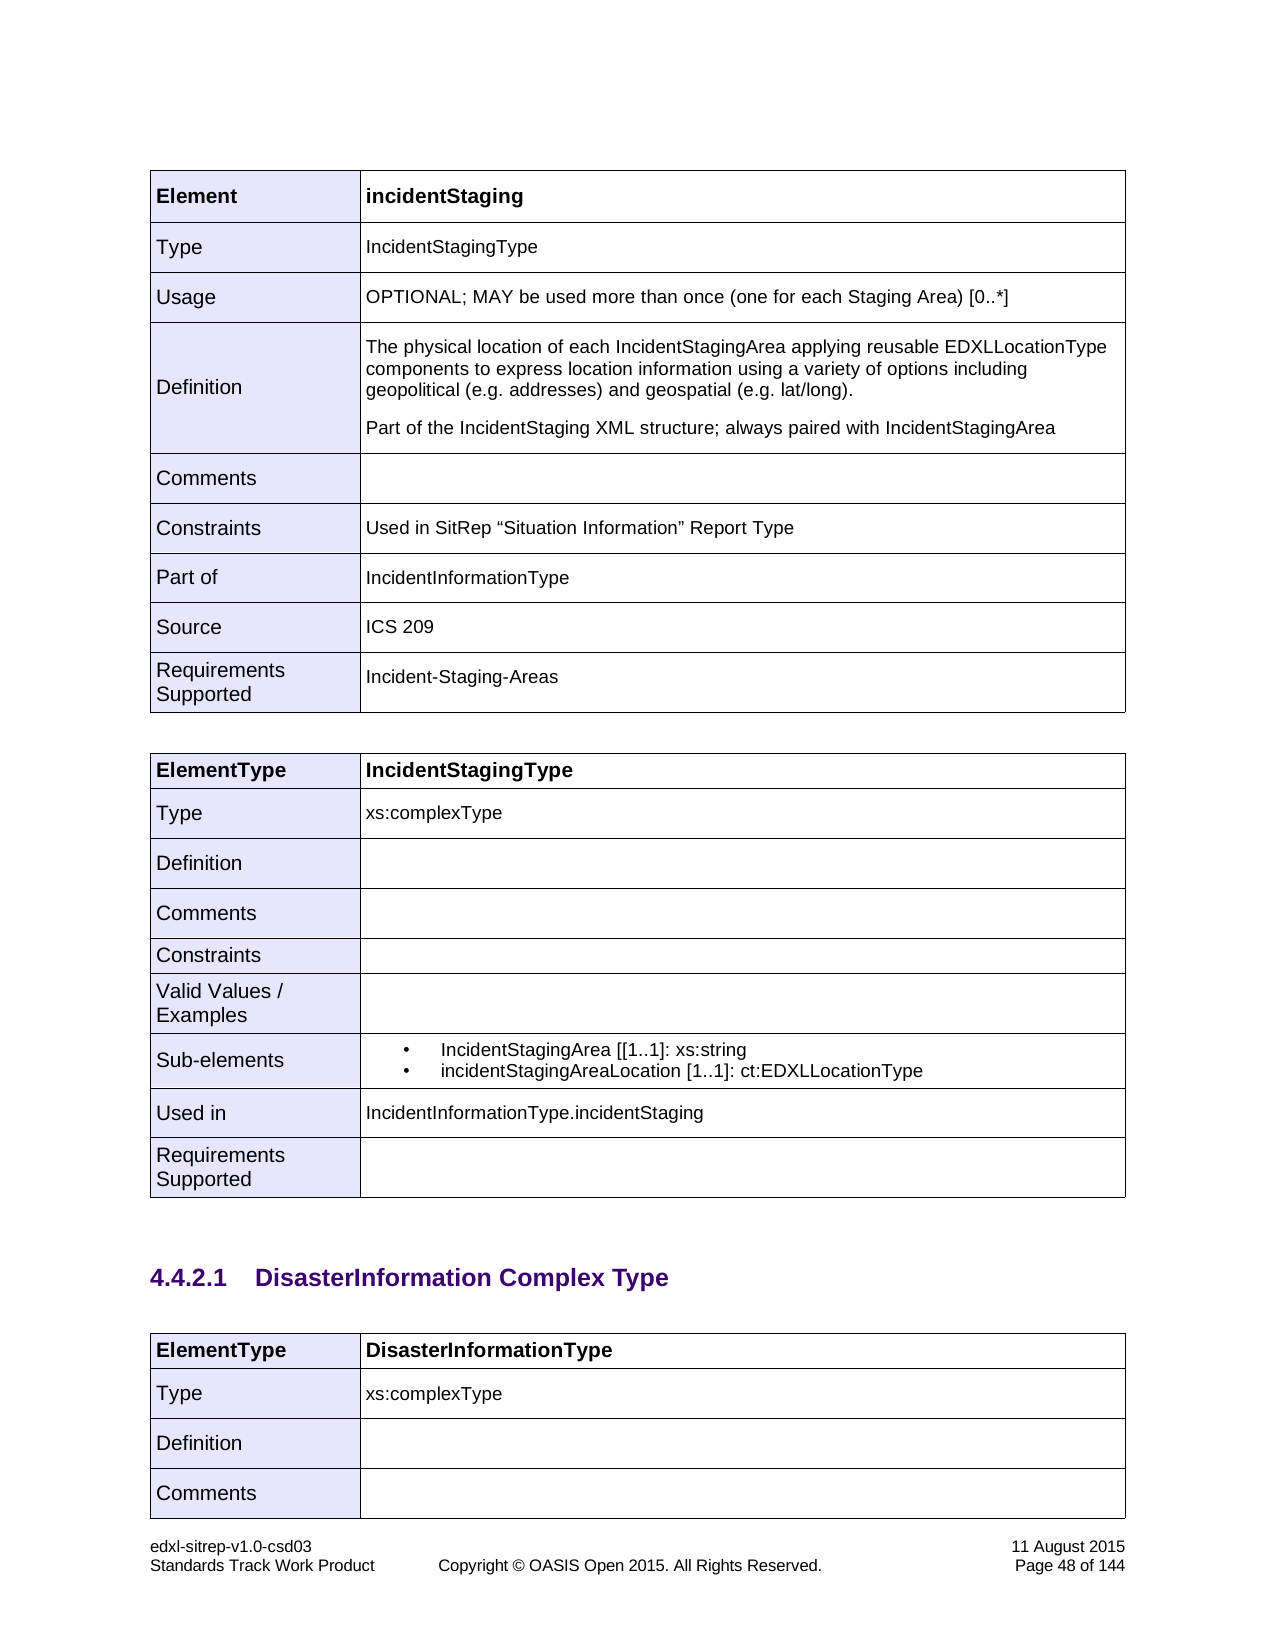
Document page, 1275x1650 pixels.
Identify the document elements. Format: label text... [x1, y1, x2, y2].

table_cell Used in SitRep “Situation Information” Report Type [361, 504, 1125, 552]
table_cell OPTIONAL; MAY be used more than once (one for each Staging Area) [0..*] [361, 273, 1125, 322]
table_cell [361, 1469, 1125, 1518]
table_cell Type [151, 789, 360, 838]
table_cell The physical location of each IncidentStagingArea applying reusable EDXLLocationType components to express location information using a variety of options including geopolitical (e.g. addresses) and geospatial (e.g. lat/long). Part of the IncidentStaging XML structure; always paired with IncidentStagingArea [361, 323, 1125, 453]
table_cell Type [151, 223, 360, 272]
table_cell Sub-elements [151, 1034, 360, 1087]
table_cell Type [151, 1369, 360, 1418]
table_cell [361, 889, 1125, 937]
table_cell Comments [151, 1469, 360, 1518]
table_cell [361, 1138, 1125, 1197]
table_cell Part of [151, 554, 360, 602]
table_cell [361, 454, 1125, 503]
table_header DisasterInformationType [361, 1334, 1125, 1368]
table_cell Requirements Supported [151, 1138, 360, 1197]
table_header IncidentStagingType [361, 754, 1125, 788]
table_header Element [151, 171, 360, 222]
table_cell Requirements Supported [151, 653, 360, 712]
table_cell [361, 839, 1125, 888]
table_cell xs:complexType [361, 1369, 1125, 1418]
table_cell ICS 209 [361, 603, 1125, 652]
table_cell xs:complexType [361, 789, 1125, 838]
subtitle DisasterInformation Complex Type [150, 1263, 1125, 1292]
table_cell Source [151, 603, 360, 652]
table_cell Valid Values / Examples [151, 974, 360, 1033]
table_cell IncidentInformationType [361, 554, 1125, 602]
table_cell Usage [151, 273, 360, 322]
table_cell [361, 1419, 1125, 1468]
table_cell Comments [151, 454, 360, 503]
table_cell IncidentStagingArea [[1..1]: xs:string incidentStagingAreaLocation [1..1]: ct:EDXLLocationType [361, 1034, 1125, 1087]
table_cell Incident-Staging-Areas [361, 653, 1125, 712]
table_cell Constraints [151, 939, 360, 973]
table_cell [361, 974, 1125, 1033]
table_header incidentStaging [361, 171, 1125, 222]
table_header ElementType [151, 1334, 360, 1368]
table_header ElementType [151, 754, 360, 788]
table_cell Definition [151, 323, 360, 453]
table_cell Definition [151, 839, 360, 888]
table_cell Definition [151, 1419, 360, 1468]
table_cell Constraints [151, 504, 360, 552]
table_cell [361, 939, 1125, 973]
table_cell Comments [151, 889, 360, 937]
table_cell IncidentInformationType.incidentStaging [361, 1089, 1125, 1137]
table_cell Used in [151, 1089, 360, 1137]
table_cell IncidentStagingType [361, 223, 1125, 272]
